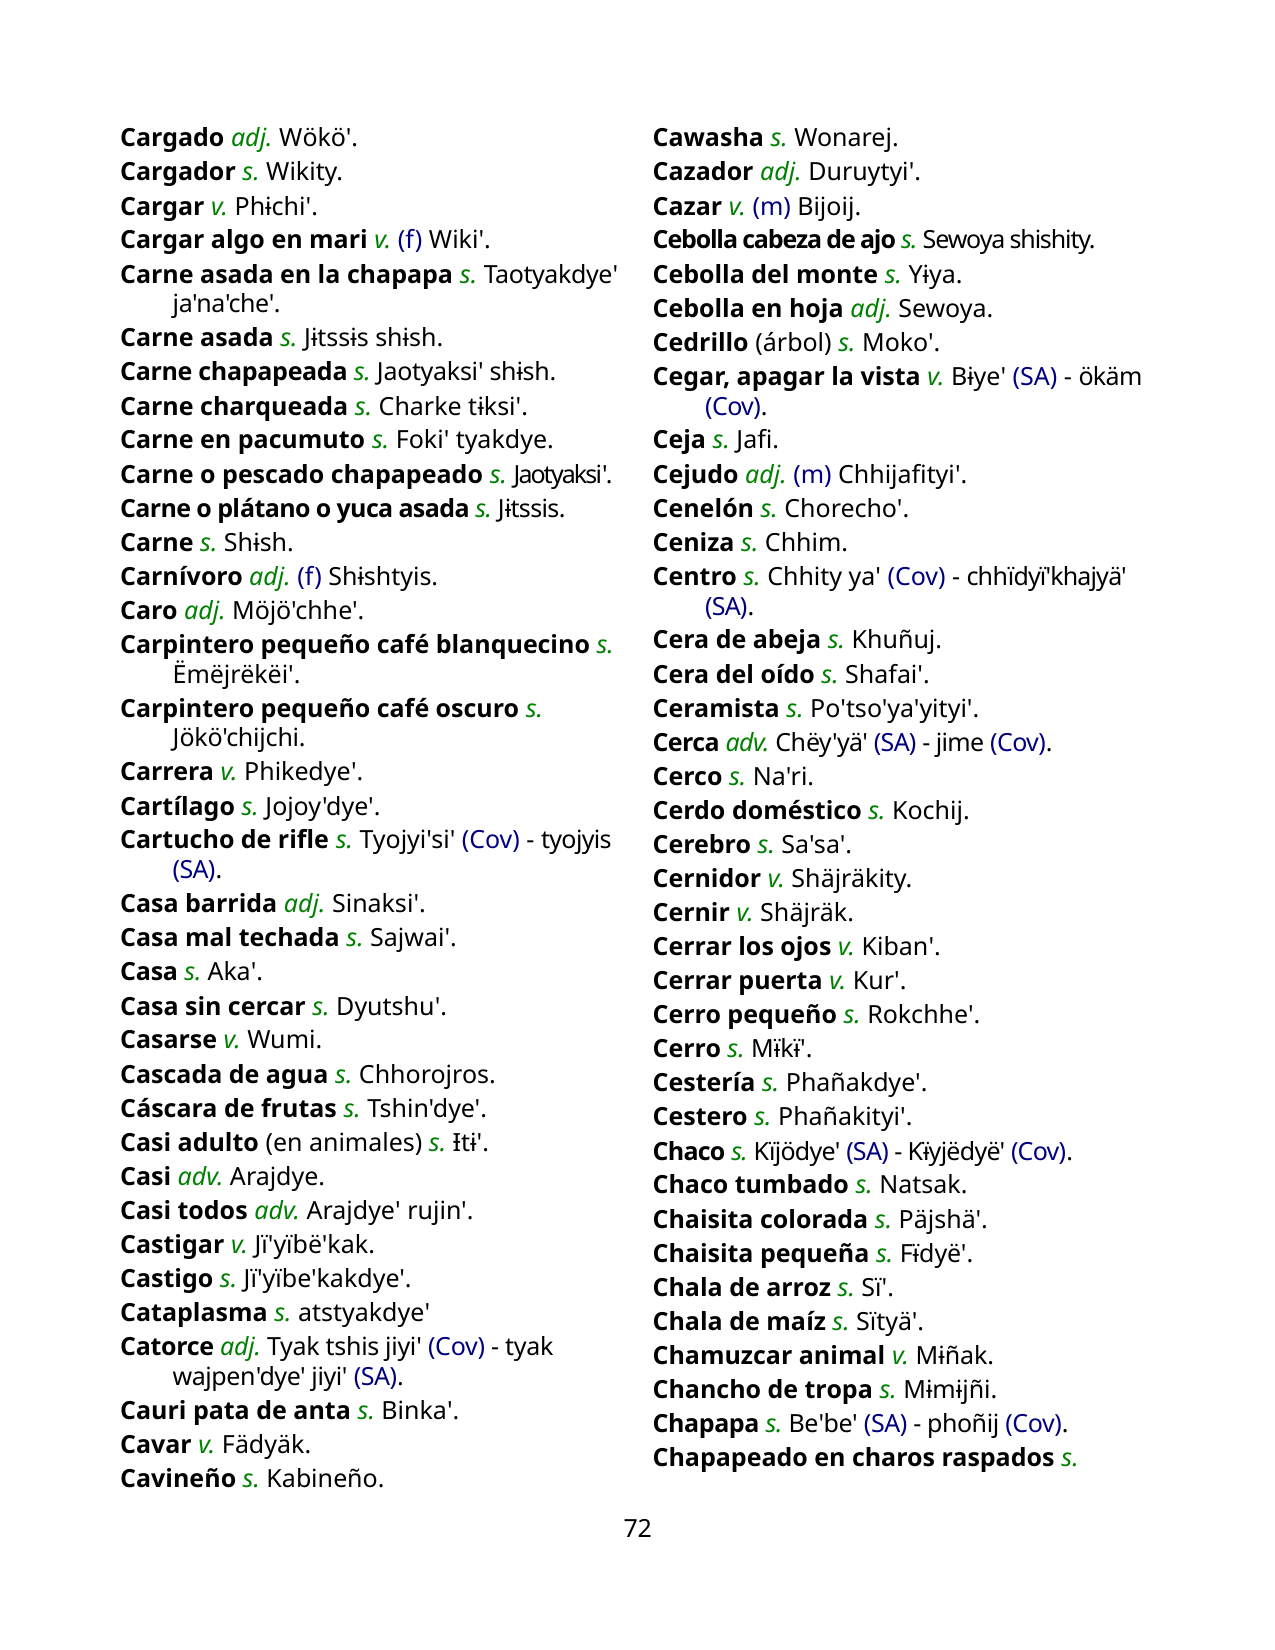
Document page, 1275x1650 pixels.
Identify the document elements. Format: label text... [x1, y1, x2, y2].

text Cernidor v. Shäjräkity. [652, 861, 1155, 895]
text Carne s. Shɨsh. [120, 524, 622, 558]
text Cerrar los ojos v. Kiban'. [652, 929, 1155, 963]
text Carnívoro adj. (f) Shɨshtyis. [120, 558, 622, 592]
text Cera de abeja s. Khuñuj. [652, 622, 1155, 656]
text Cerdo doméstico s. Kochij. [652, 792, 1155, 827]
text Cáscara de frutas s. Tshin'dye'. [120, 1090, 622, 1124]
text Casa sin cercar s. Dyutshu'. [120, 988, 622, 1022]
text Cestería s. Phañakdye'. [652, 1065, 1155, 1099]
text Cazar v. (m) Bijoij. [652, 188, 1155, 222]
text Cawasha s. Wonarej. [652, 120, 1155, 154]
text Castigar v. Jï'yïbë'kak. [120, 1227, 622, 1261]
text Ceniza s. Chhim. [652, 524, 1155, 558]
text Chaisita colorada s. Päjshä'. [652, 1201, 1155, 1235]
text Catorce adj. Tyak tshis jiyi' (Cov) - tyak wajpen'dye' jiyi' (SA). [120, 1329, 622, 1392]
text Cazador adj. Duruytyi'. [652, 154, 1155, 188]
text Castigo s. Jï'yïbe'kakdye'. [120, 1261, 622, 1295]
text Chancho de tropa s. Mɨmɨjñi. [652, 1372, 1155, 1406]
text Cedrillo (árbol) s. Moko'. [652, 324, 1155, 358]
text Cavineño s. Kabineño. [120, 1461, 622, 1495]
text Carne asada s. Jɨtssɨs shɨsh. [120, 320, 622, 354]
text Cera del oído s. Shafai'. [652, 656, 1155, 690]
text Casa mal techada s. Sajwai'. [120, 920, 622, 954]
text Cernir v. Shäjräk. [652, 895, 1155, 929]
text Carpintero pequeño café oscuro s. Jökö'chijchi. [120, 690, 622, 754]
text Cestero s. Phañakityi'. [652, 1099, 1155, 1133]
text Caro adj. Möjö'chhe'. [120, 592, 622, 627]
text Cargado adj. Wökö'. [120, 120, 622, 154]
text Cataplasma s. atstyakdye' [120, 1295, 622, 1329]
text Casi adv. Arajdye. [120, 1158, 622, 1192]
text Carpintero pequeño café blanquecino s. Ëmëjrëkëi'. [120, 627, 622, 690]
text Carne o pescado chapapeado s. Jaotyaksi'. [120, 456, 622, 490]
text Chapapeado en charos raspados s. [652, 1440, 1155, 1474]
text Centro s. Chhity ya' (Cov) - chhïdyï'khajyä' (SA). [652, 558, 1155, 622]
text Ceramista s. Po'tso'ya'yityi'. [652, 690, 1155, 724]
text Carne o plátano o yuca asada s. Jɨtssis. [120, 490, 622, 524]
text Cerca adv. Chëy'yä' (SA) - jime (Cov). [652, 724, 1155, 758]
text Casarse v. Wumi. [120, 1022, 622, 1056]
text Carne chapapeada s. Jaotyaksi' shɨsh. [120, 354, 622, 388]
text Cerco s. Na'ri. [652, 758, 1155, 792]
text Casa barrida adj. Sinaksi'. [120, 886, 622, 920]
text Carrera v. Phikedye'. [120, 754, 622, 788]
text Cargar v. Phɨchi'. [120, 188, 622, 222]
text Cebolla cabeza de ajo s. Sewoya shishity. [652, 222, 1155, 256]
text Cegar, apagar la vista v. Bɨye' (SA) - ökäm (Cov). [652, 358, 1155, 422]
text Chaco tumbado s. Natsak. [652, 1167, 1155, 1201]
text Cargar algo en mari v. (f) Wiki'. [120, 222, 622, 256]
text Cargador s. Wikity. [120, 154, 622, 188]
text Casi adulto (en animales) s. Ɨtɨ'. [120, 1124, 622, 1158]
text Casi todos adv. Arajdye' rujin'. [120, 1192, 622, 1227]
text Cartucho de rifle s. Tyojyi'si' (Cov) - tyojyis (SA). [120, 822, 622, 886]
text Cebolla del monte s. Yɨya. [652, 256, 1155, 290]
text Chala de maíz s. Sïtyä'. [652, 1303, 1155, 1337]
text Cenelón s. Chorecho'. [652, 490, 1155, 524]
text Cavar v. Fädyäk. [120, 1427, 622, 1461]
text Cerebro s. Sa'sa'. [652, 827, 1155, 861]
text Cejudo adj. (m) Chhijafityi'. [652, 456, 1155, 490]
text Chamuzcar animal v. Mɨñak. [652, 1337, 1155, 1372]
text Cerro pequeño s. Rokchhe'. [652, 997, 1155, 1031]
text Chala de arroz s. Sï'. [652, 1269, 1155, 1303]
text Chapapa s. Be'be' (SA) - phoñij (Cov). [652, 1406, 1155, 1440]
text Carne charqueada s. Charke tɨksi'. [120, 388, 622, 422]
text Cartílago s. Jojoy'dye'. [120, 788, 622, 822]
text Cascada de agua s. Chhorojros. [120, 1056, 622, 1090]
text Chaisita pequeña s. Fɨ̈dyë'. [652, 1235, 1155, 1269]
text Cauri pata de anta s. Binka'. [120, 1392, 622, 1427]
text Cebolla en hoja adj. Sewoya. [652, 290, 1155, 324]
text Cerro s. Mɨ̈kɨ̈'. [652, 1031, 1155, 1065]
text Carne en pacumuto s. Foki' tyakdye. [120, 422, 622, 456]
text Casa s. Aka'. [120, 954, 622, 988]
text Ceja s. Jafi. [652, 422, 1155, 456]
text Carne asada en la chapapa s. Taotyakdye' ja'na'che'. [120, 256, 622, 320]
text Cerrar puerta v. Kur'. [652, 963, 1155, 997]
text Chaco s. Kïjödye' (SA) - Kɨ̈yjëdyë' (Cov). [652, 1133, 1155, 1167]
